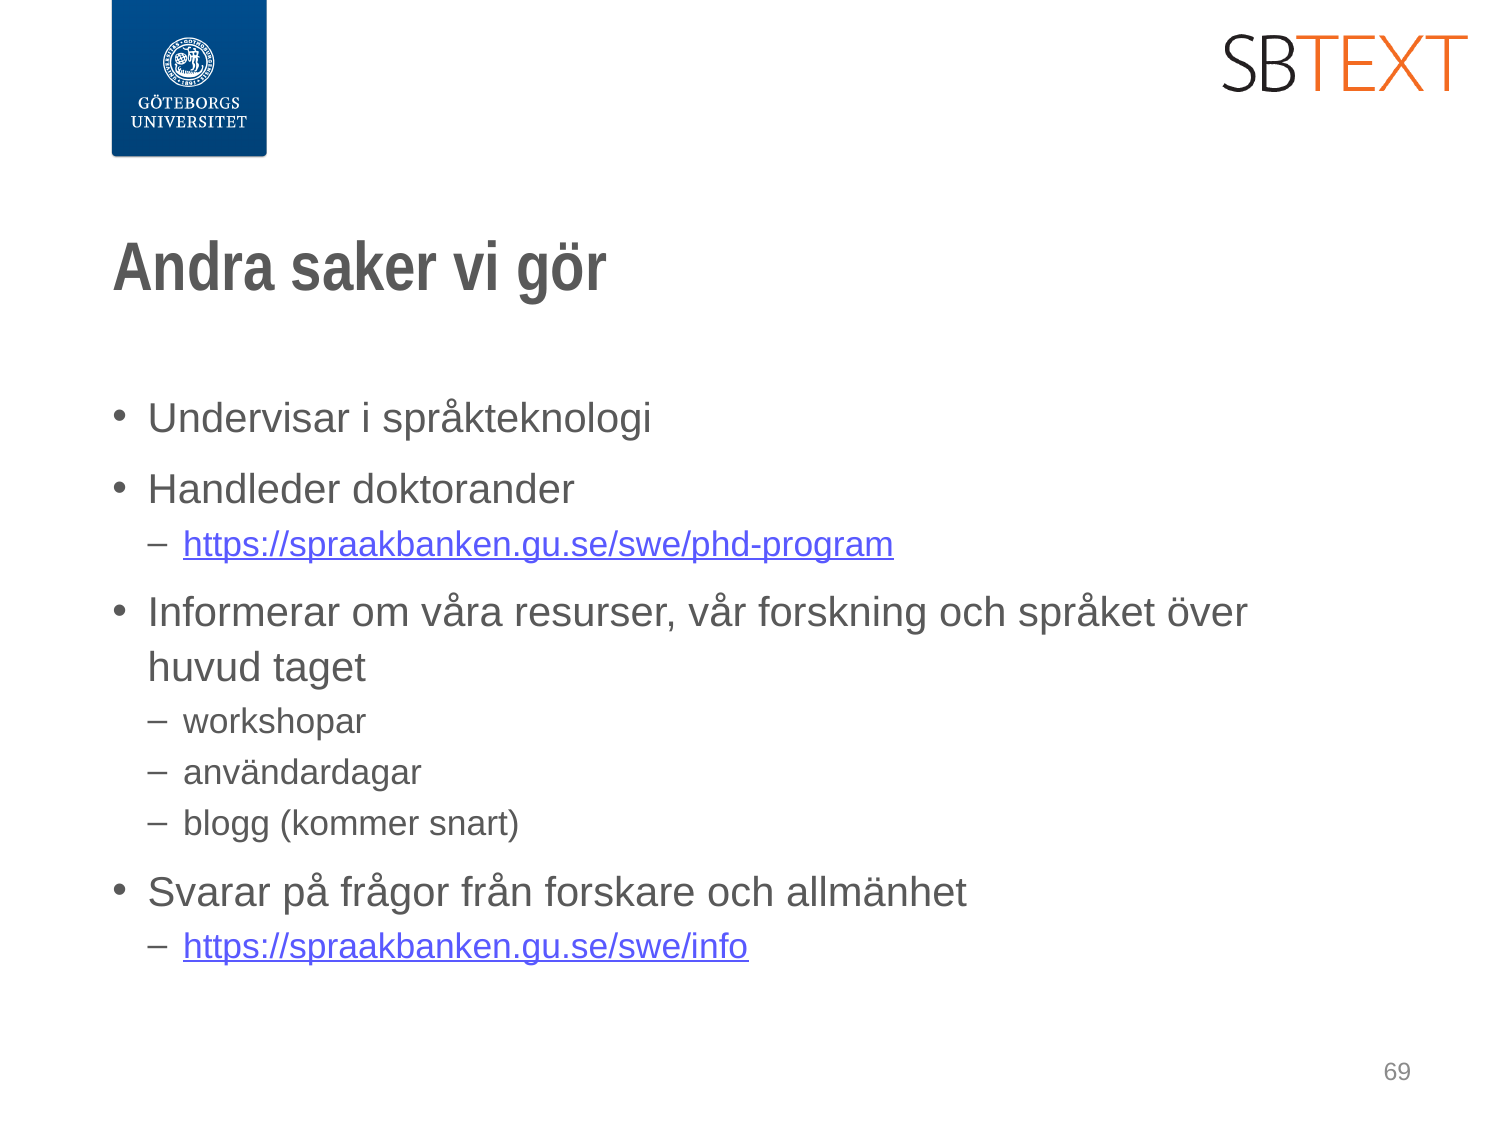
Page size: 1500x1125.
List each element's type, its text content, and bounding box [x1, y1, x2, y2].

picture [1205, 19, 1476, 110]
slide_number [1316, 1051, 1412, 1091]
picture [110, 0, 268, 159]
list Undervisar i språkteknologi Handleder doktorander https://spraakbanken.gu.se/swe/phd-program Informerar om våra resurser, vår forskning och språket över huvud taget workshopar användardagar blogg (kommer snart) Svarar på frågor från forskare och allmänhet https://spraakbanken.gu.se/swe/info [112, 385, 1341, 1012]
title Andra saker vi gör [112, 231, 1412, 362]
